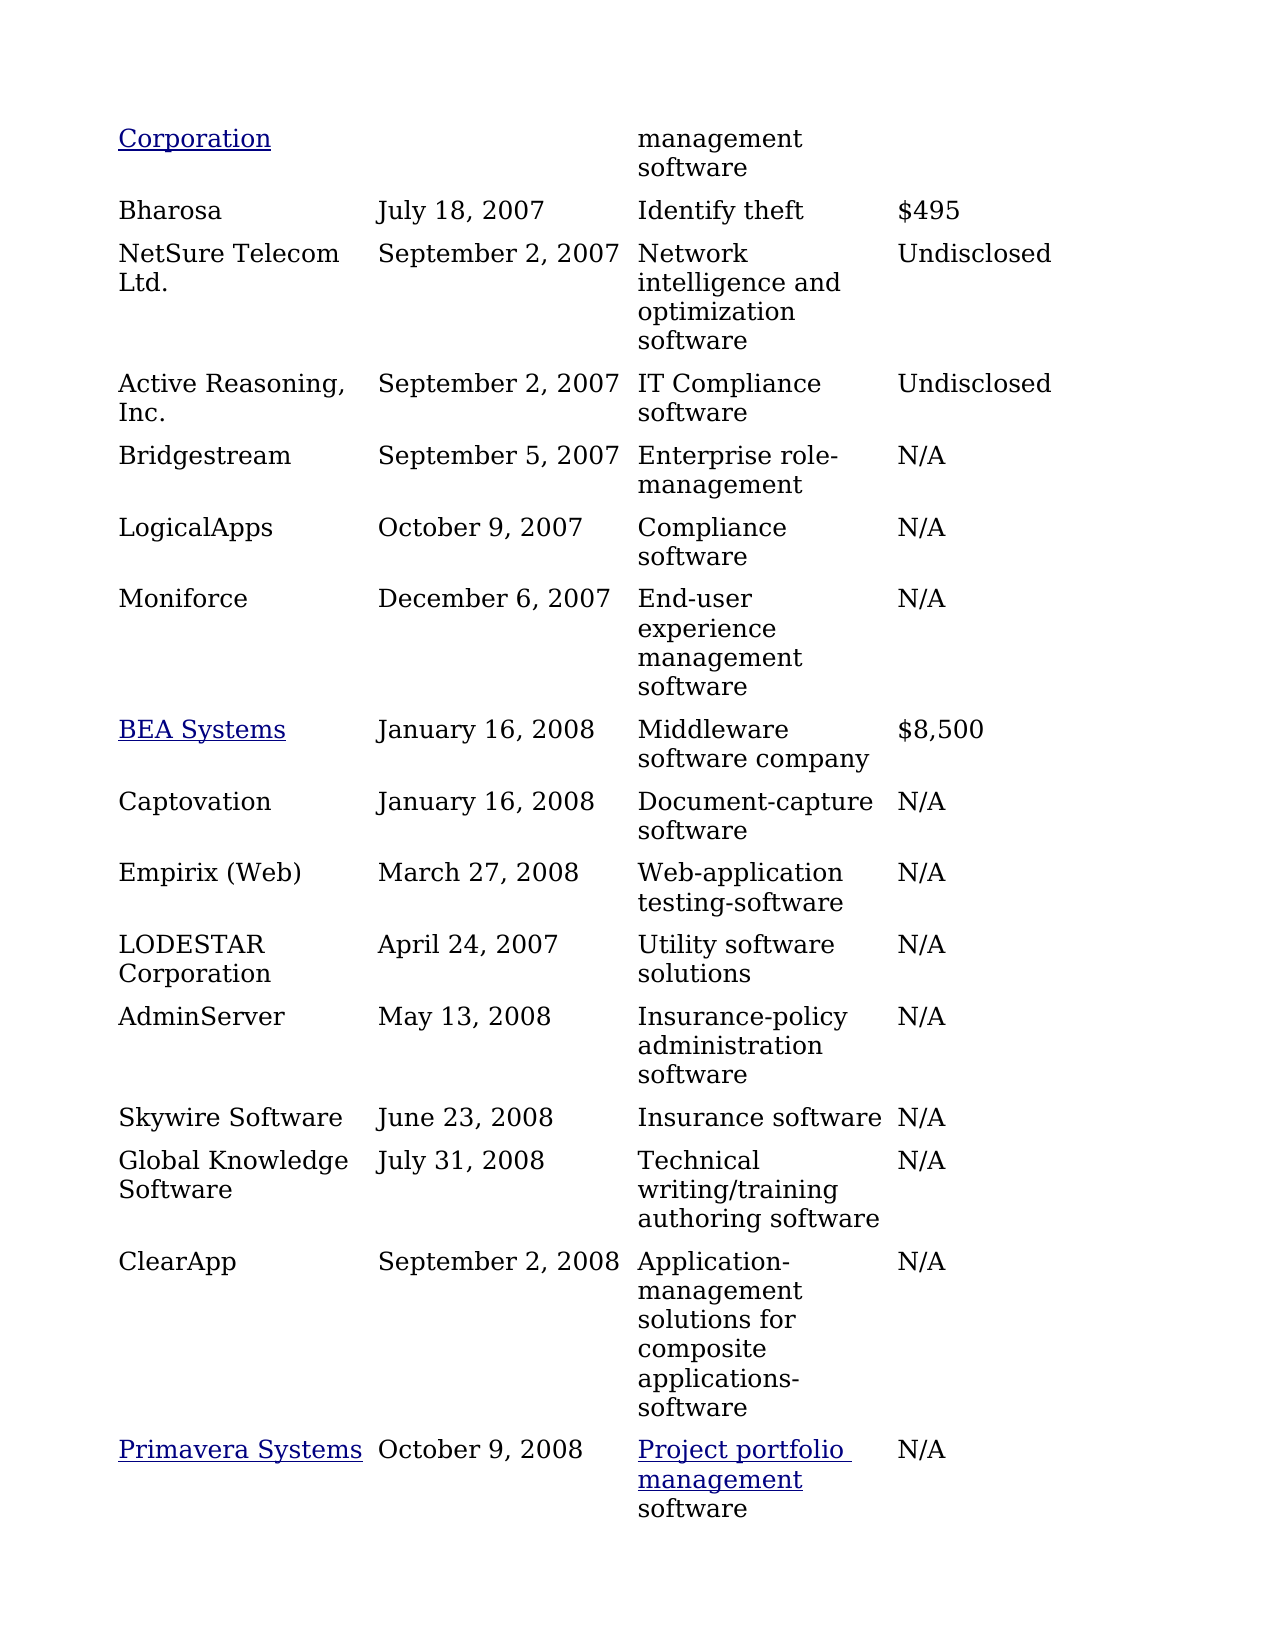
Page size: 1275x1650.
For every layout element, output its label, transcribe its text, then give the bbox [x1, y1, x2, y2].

table_cell September 2, 2008 [378, 1241, 637, 1429]
table_cell Enterprise role-management [638, 435, 897, 507]
table_cell July 31, 2008 [378, 1140, 637, 1241]
table_cell Bharosa [118, 190, 378, 233]
table_cell May 13, 2008 [378, 996, 637, 1097]
table_cell AdminServer [118, 996, 378, 1097]
table_cell ClearApp [118, 1241, 378, 1429]
table_cell N/A [897, 435, 1157, 507]
table_cell $495 [897, 190, 1157, 233]
table_cell Empirix (Web) [118, 853, 378, 924]
table_cell N/A [897, 1241, 1157, 1429]
table_cell Bridgestream [118, 435, 378, 507]
table_cell BEA Systems [118, 709, 378, 781]
table_cell Moniforce [118, 579, 378, 709]
table_cell [378, 118, 637, 190]
table_cell LODESTAR Corporation [118, 924, 378, 996]
table_cell N/A [897, 924, 1157, 996]
table_cell January 16, 2008 [378, 781, 637, 852]
table_cell September 5, 2007 [378, 435, 637, 507]
table_cell Undisclosed [897, 363, 1157, 435]
table_cell Undisclosed [897, 233, 1157, 363]
table_cell Active Reasoning, Inc. [118, 363, 378, 435]
table_cell Global Knowledge Software [118, 1140, 378, 1241]
table_cell Project portfolio management software [638, 1430, 897, 1531]
table_cell Compliance software [638, 507, 897, 578]
table_cell N/A [897, 996, 1157, 1097]
table_cell Application-management solutions for composite applications-software [638, 1241, 897, 1429]
table_cell N/A [897, 1097, 1157, 1140]
table_cell N/A [897, 579, 1157, 709]
table_cell NetSure Telecom Ltd. [118, 233, 378, 363]
table_cell N/A [897, 853, 1157, 924]
table_cell September 2, 2007 [378, 233, 637, 363]
table_cell [897, 118, 1157, 190]
table_cell Middleware software company [638, 709, 897, 781]
table_cell April 24, 2007 [378, 924, 637, 996]
table_cell N/A [897, 1140, 1157, 1241]
table_cell Document-capture software [638, 781, 897, 852]
table_cell Identify theft [638, 190, 897, 233]
table_cell End-user experience management software [638, 579, 897, 709]
table_cell September 2, 2007 [378, 363, 637, 435]
table_cell $8,500 [897, 709, 1157, 781]
table_cell LogicalApps [118, 507, 378, 578]
table_cell Network intelligence and optimization software [638, 233, 897, 363]
table_cell March 27, 2008 [378, 853, 637, 924]
table_cell management software [638, 118, 897, 190]
table_cell Primavera Systems [118, 1430, 378, 1531]
table_cell Captovation [118, 781, 378, 852]
table_cell IT Compliance software [638, 363, 897, 435]
table_cell June 23, 2008 [378, 1097, 637, 1140]
table_cell Insurance software [638, 1097, 897, 1140]
table_cell Skywire Software [118, 1097, 378, 1140]
table_cell July 18, 2007 [378, 190, 637, 233]
table_cell Insurance-policy administration software [638, 996, 897, 1097]
table_cell Corporation [118, 118, 378, 190]
table_cell Technical writing/training authoring software [638, 1140, 897, 1241]
table_cell October 9, 2008 [378, 1430, 637, 1531]
table_cell January 16, 2008 [378, 709, 637, 781]
table_cell N/A [897, 1430, 1157, 1531]
table_cell Utility software solutions [638, 924, 897, 996]
table_cell N/A [897, 507, 1157, 578]
table_cell Web-application testing-software [638, 853, 897, 924]
table_cell October 9, 2007 [378, 507, 637, 578]
table_cell N/A [897, 781, 1157, 852]
table_cell December 6, 2007 [378, 579, 637, 709]
